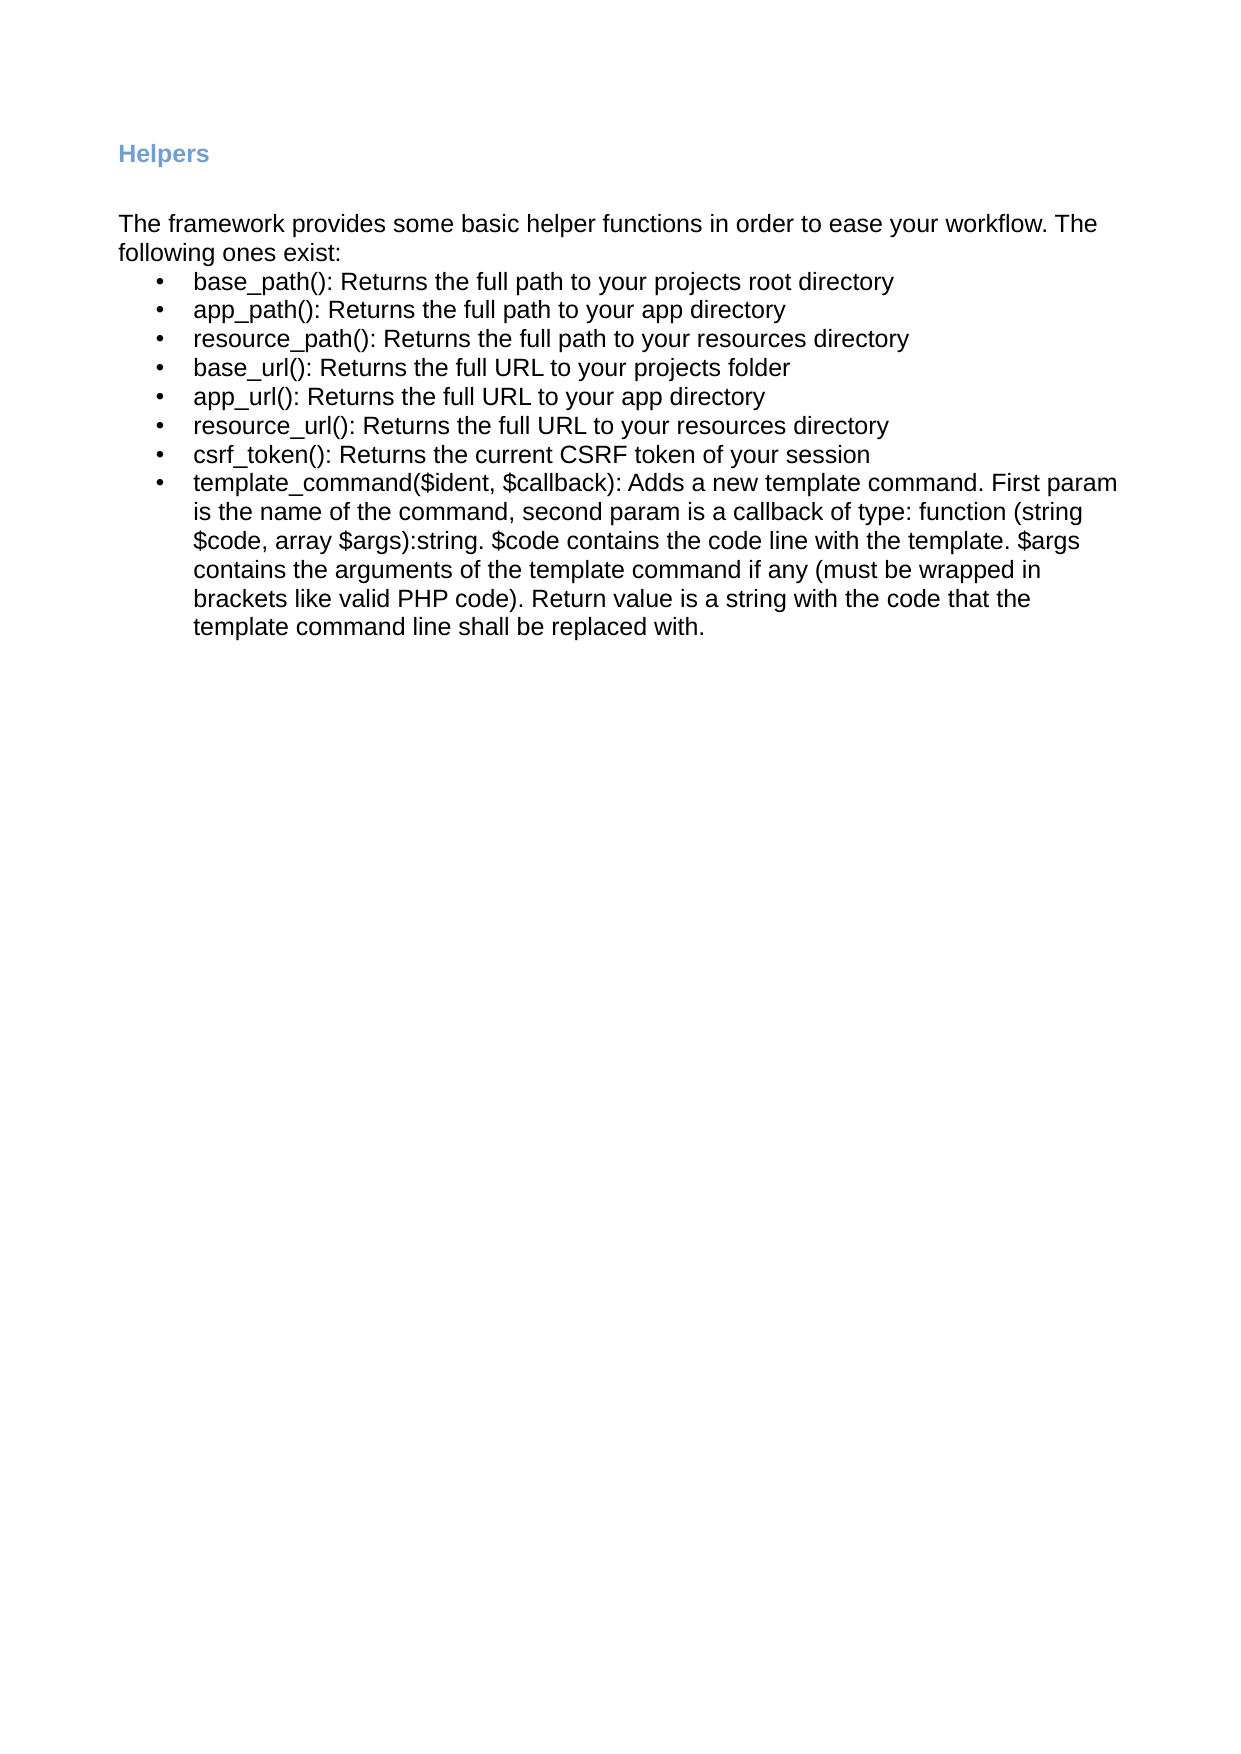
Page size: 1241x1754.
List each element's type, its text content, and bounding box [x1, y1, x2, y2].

list app_path(): Returns the full path to your app directory [156, 295, 1122, 324]
list app_url(): Returns the full URL to your app directory [156, 382, 1122, 411]
subtitle Helpers [118, 139, 1122, 168]
list resource_url(): Returns the full URL to your resources directory [156, 411, 1122, 439]
list csrf_token(): Returns the current CSRF token of your session [156, 439, 1122, 468]
text The framework provides some basic helper functions in order to ease your workflow. The following ones exist: [118, 209, 1122, 266]
list base_url(): Returns the full URL to your projects folder [156, 353, 1122, 382]
list base_path(): Returns the full path to your projects root directory [156, 266, 1122, 295]
list resource_path(): Returns the full path to your resources directory [156, 324, 1122, 353]
list template_command($ident, $callback): Adds a new template command. First param is the name of the command, second param is a callback of type: function (string $code, array $args):string. $code contains the code line with the template. $args contains the arguments of the template command if any (must be wrapped in brackets like valid PHP code). Return value is a string with the code that the template command line shall be replaced with. [156, 468, 1122, 641]
